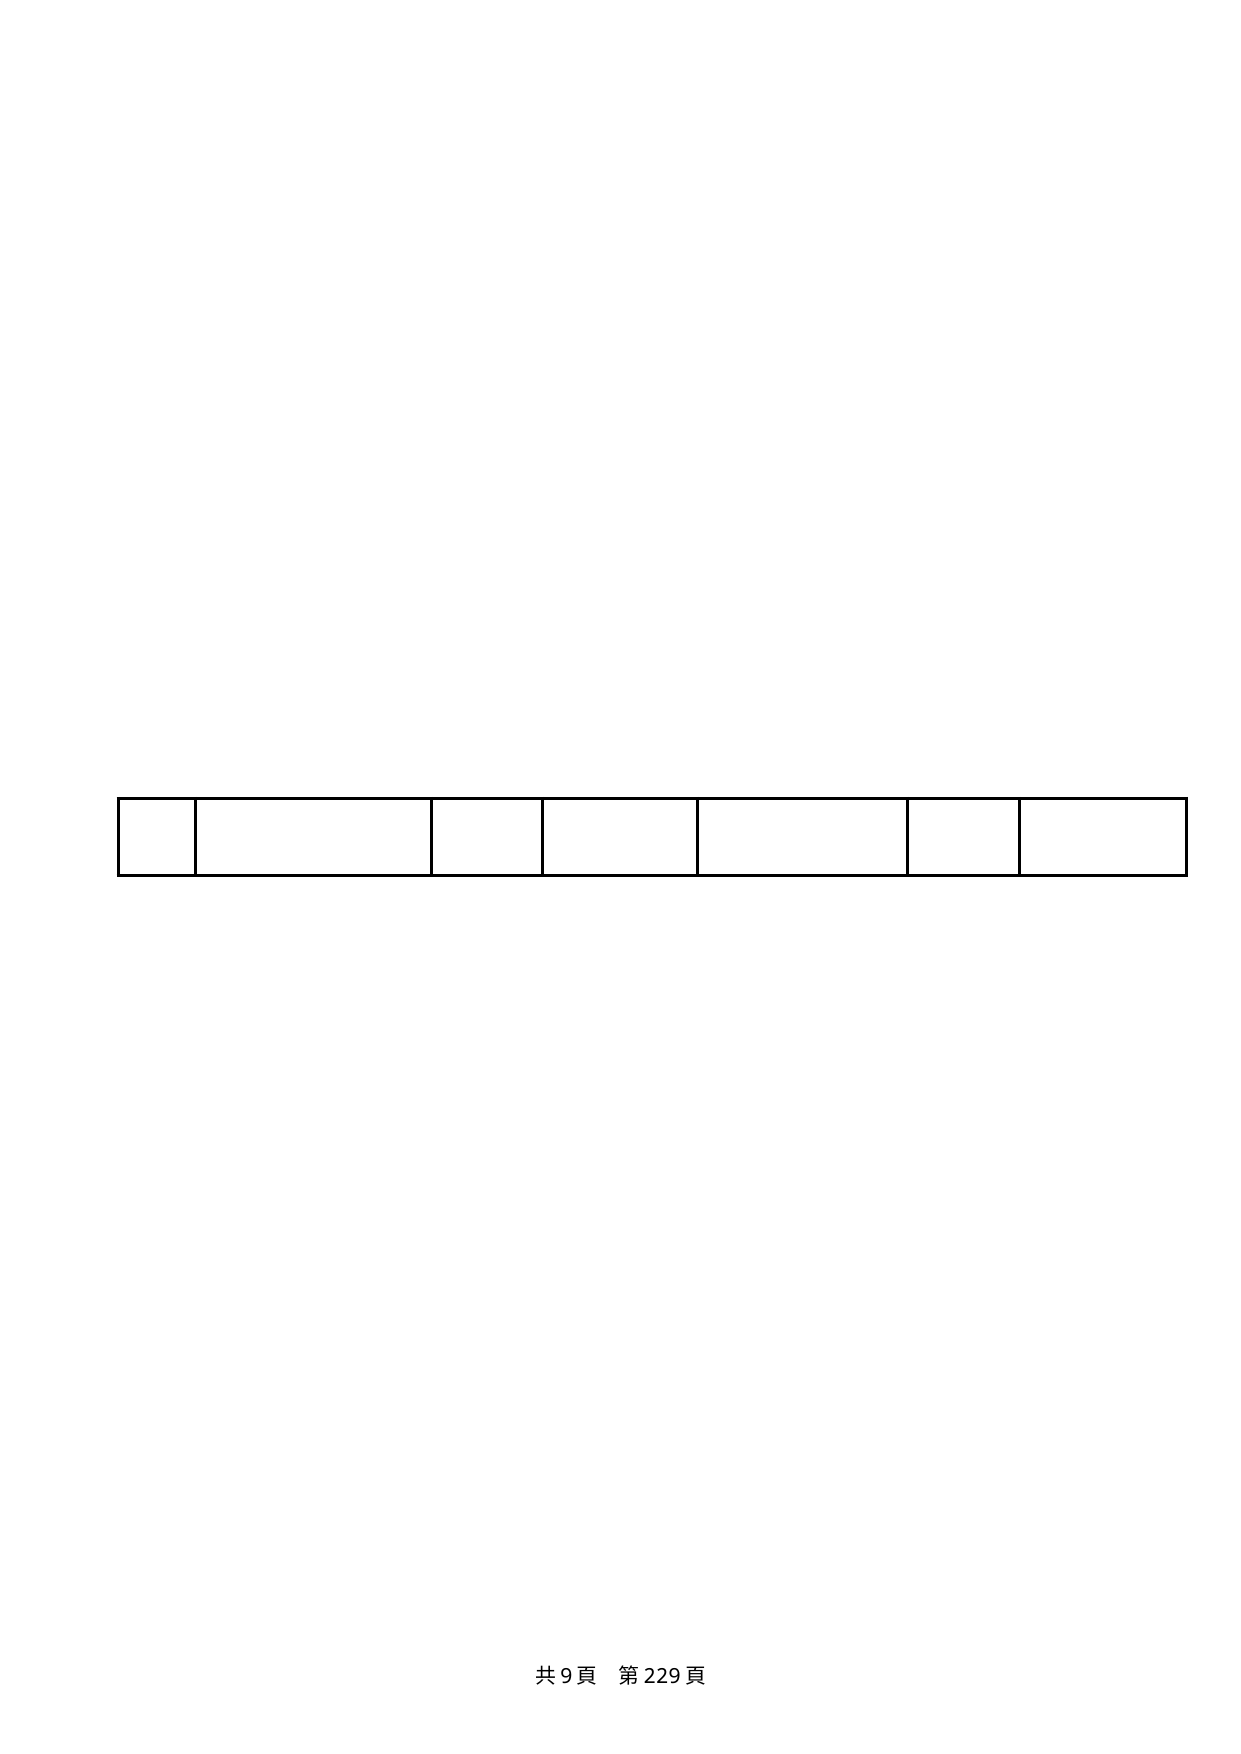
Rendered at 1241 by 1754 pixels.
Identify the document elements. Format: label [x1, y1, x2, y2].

table_cell [699, 800, 906, 873]
table_cell [197, 800, 430, 873]
table_cell [1021, 800, 1185, 873]
table_cell [544, 800, 696, 873]
table_cell [120, 800, 194, 873]
table_cell [433, 800, 541, 873]
table_cell [909, 800, 1018, 873]
